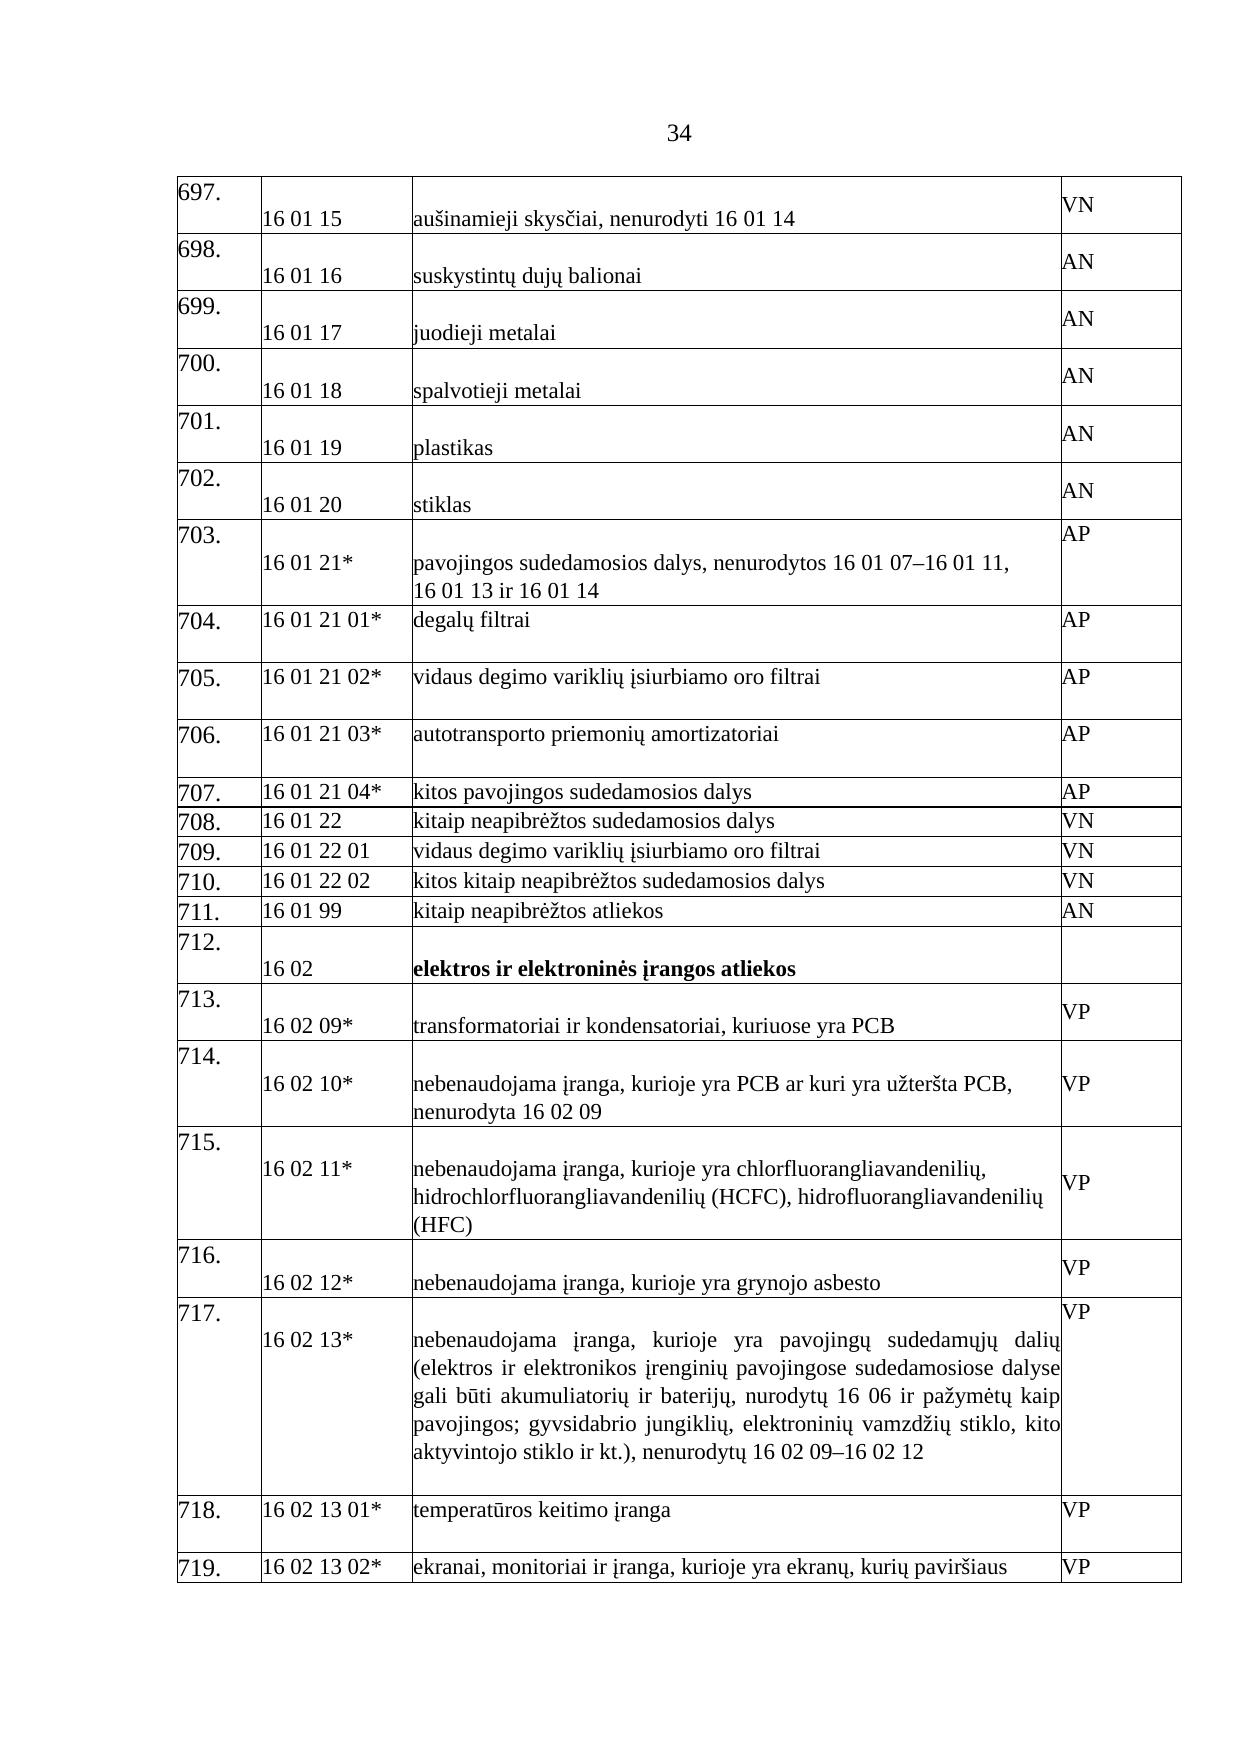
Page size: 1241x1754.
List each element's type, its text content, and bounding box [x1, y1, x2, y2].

table_cell VP [1062, 1298, 1181, 1494]
table_cell 16 02 [262, 927, 412, 983]
table_cell AP [1062, 778, 1181, 806]
table_cell kitaip neapibrėžtos atliekos [413, 897, 1061, 926]
table_cell plastikas [413, 406, 1061, 462]
table_cell stiklas [413, 463, 1061, 519]
table_cell AN [1062, 463, 1181, 519]
table_cell 16 01 19 [262, 406, 412, 462]
table_cell 707. [178, 778, 261, 806]
table_cell 16 01 22 01 [262, 837, 412, 866]
table_cell 16 01 21* [262, 520, 412, 605]
table_cell VP [1062, 1240, 1181, 1297]
table_cell 16 01 99 [262, 897, 412, 926]
table_cell 16 01 21 01* [262, 606, 412, 662]
table_cell juodieji metalai [413, 291, 1061, 347]
table_cell AP [1062, 606, 1181, 662]
table_cell 16 01 22 02 [262, 867, 412, 896]
table_cell 16 02 13 02* [262, 1553, 412, 1582]
table_cell aušinamieji skysčiai, nenurodyti 16 01 14 [413, 177, 1061, 233]
table_cell 16 02 11* [262, 1127, 412, 1239]
table_cell kitos pavojingos sudedamosios dalys [413, 778, 1061, 806]
table_cell 16 01 21 03* [262, 720, 412, 777]
table_cell [1062, 927, 1181, 983]
table_cell 718. [178, 1496, 261, 1552]
table_cell 711. [178, 897, 261, 926]
table_cell 16 01 16 [262, 234, 412, 290]
table_cell elektros ir elektroninės įrangos atliekos [413, 927, 1061, 983]
table_cell suskystintų dujų balionai [413, 234, 1061, 290]
table_cell transformatoriai ir kondensatoriai, kuriuose yra PCB [413, 984, 1061, 1040]
table_cell 16 01 15 [262, 177, 412, 233]
table_cell 709. [178, 837, 261, 866]
table_cell AN [1062, 349, 1181, 405]
table_cell 705. [178, 663, 261, 719]
table_cell 698. [178, 234, 261, 290]
table_cell 717. [178, 1298, 261, 1494]
table_cell autotransporto priemonių amortizatoriai [413, 720, 1061, 777]
table_cell ekranai, monitoriai ir įranga, kurioje yra ekranų, kurių paviršiaus [413, 1553, 1061, 1582]
table_cell nebenaudojama įranga, kurioje yra chlorfluorangliavandenilių, hidrochlorfluorangliavandenilių (HCFC), hidrofluorangliavandenilių (HFC) [413, 1127, 1061, 1239]
table_cell 16 01 22 [262, 808, 412, 836]
table_cell 16 02 09* [262, 984, 412, 1040]
table_cell VN [1062, 177, 1181, 233]
table_cell AN [1062, 234, 1181, 290]
table_cell VP [1062, 1041, 1181, 1126]
table_cell 16 02 10* [262, 1041, 412, 1126]
table_cell degalų filtrai [413, 606, 1061, 662]
table_cell VP [1062, 1496, 1181, 1552]
table_cell 714. [178, 1041, 261, 1126]
table_cell kitaip neapibrėžtos sudedamosios dalys [413, 808, 1061, 836]
table_cell 16 01 20 [262, 463, 412, 519]
table_cell 701. [178, 406, 261, 462]
table_cell nebenaudojama įranga, kurioje yra grynojo asbesto [413, 1240, 1061, 1297]
table_cell 710. [178, 867, 261, 896]
table_cell spalvotieji metalai [413, 349, 1061, 405]
table_cell nebenaudojama įranga, kurioje yra pavojingų sudedamųjų dalių (elektros ir elektronikos įrenginių pavojingose sudedamosiose dalyse gali būti akumuliatorių ir baterijų, nurodytų 16 06 ir pažymėtų kaip pavojingos; gyvsidabrio jungiklių, elektroninių vamzdžių stiklo, kito aktyvintojo stiklo ir kt.), nenurodytų 16 02 09–16 02 12 [413, 1298, 1061, 1494]
table_cell 712. [178, 927, 261, 983]
table_cell 706. [178, 720, 261, 777]
table_cell 713. [178, 984, 261, 1040]
table_cell AP [1062, 720, 1181, 777]
table_cell VN [1062, 808, 1181, 836]
table_cell 702. [178, 463, 261, 519]
table_cell AN [1062, 897, 1181, 926]
table_cell 697. [178, 177, 261, 233]
table_cell 708. [178, 808, 261, 836]
table_cell 699. [178, 291, 261, 347]
table_cell 16 01 18 [262, 349, 412, 405]
table_cell 16 01 17 [262, 291, 412, 347]
table_cell kitos kitaip neapibrėžtos sudedamosios dalys [413, 867, 1061, 896]
table_cell 16 01 21 02* [262, 663, 412, 719]
table_cell 16 01 21 04* [262, 778, 412, 806]
table_cell 715. [178, 1127, 261, 1239]
table_cell vidaus degimo variklių įsiurbiamo oro filtrai [413, 837, 1061, 866]
table_cell 16 02 12* [262, 1240, 412, 1297]
table_cell VN [1062, 867, 1181, 896]
table_cell temperatūros keitimo įranga [413, 1496, 1061, 1552]
table_cell AP [1062, 663, 1181, 719]
table_cell VP [1062, 1553, 1181, 1582]
table_cell AN [1062, 406, 1181, 462]
table_cell VN [1062, 837, 1181, 866]
table_cell 16 02 13 01* [262, 1496, 412, 1552]
table_cell 719. [178, 1553, 261, 1582]
table_cell 704. [178, 606, 261, 662]
table_cell pavojingos sudedamosios dalys, nenurodytos 16 01 07–16 01 11, 16 01 13 ir 16 01 14 [413, 520, 1061, 605]
table_cell 716. [178, 1240, 261, 1297]
table_cell 700. [178, 349, 261, 405]
table_cell AN [1062, 291, 1181, 347]
table_cell AP [1062, 520, 1181, 605]
table_cell VP [1062, 984, 1181, 1040]
table_cell nebenaudojama įranga, kurioje yra PCB ar kuri yra užteršta PCB, nenurodyta 16 02 09 [413, 1041, 1061, 1126]
table_cell 16 02 13* [262, 1298, 412, 1494]
table_cell VP [1062, 1127, 1181, 1239]
table_cell 703. [178, 520, 261, 605]
table_cell vidaus degimo variklių įsiurbiamo oro filtrai [413, 663, 1061, 719]
